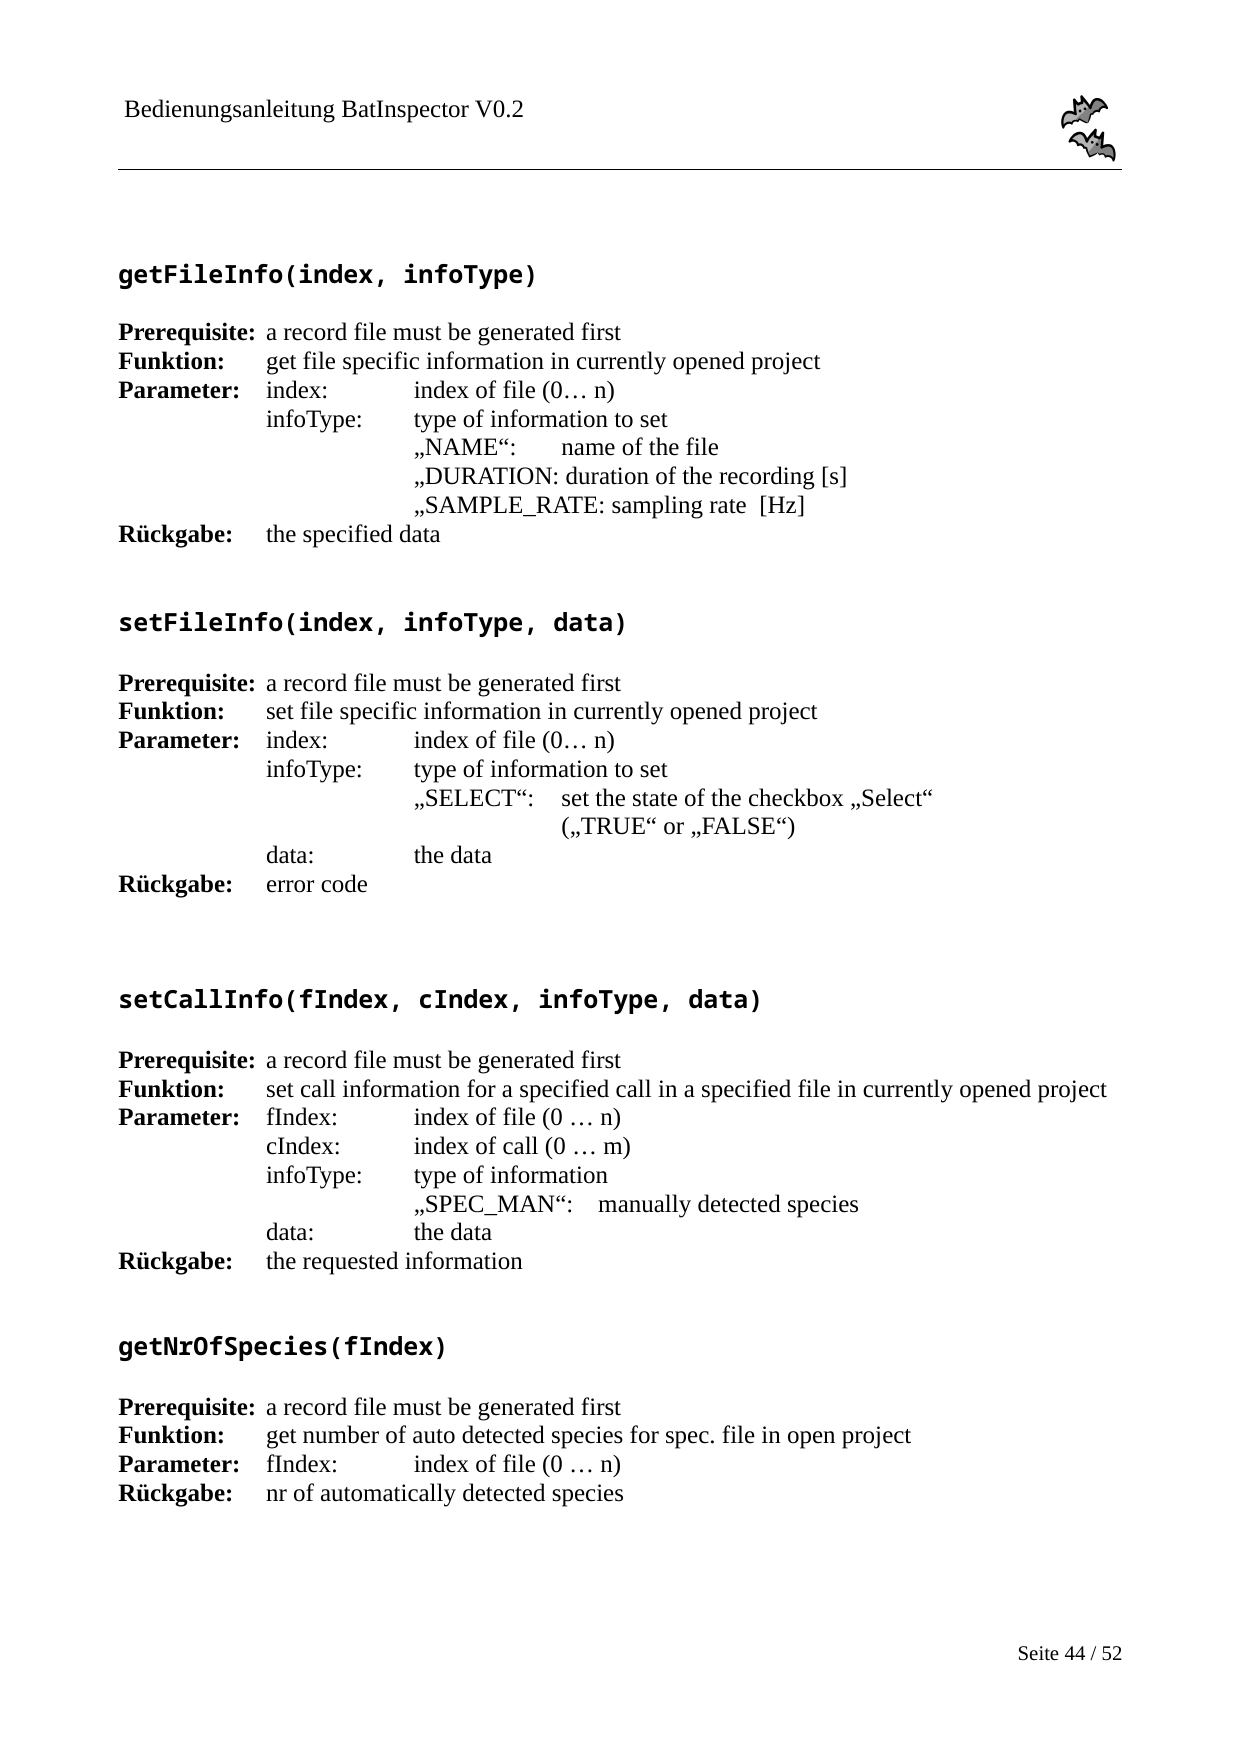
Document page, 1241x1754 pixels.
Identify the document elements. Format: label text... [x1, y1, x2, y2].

text Parameter: fIndex: index of file (0 … n) cIndex: index of call (0 … m) infoType: type of information „SPEC_MAN“: manually detected species data: the data [118, 1102, 1122, 1246]
text Rückgabe: the specified data [118, 519, 1122, 547]
text Prerequisite: a record file must be generated first [118, 317, 1122, 346]
text Funktion: set file specific information in currently opened project [118, 696, 1122, 725]
text Funktion: get number of auto detected species for spec. file in open project [118, 1421, 1122, 1449]
text Prerequisite: a record file must be generated first [118, 1045, 1122, 1074]
text Rückgabe: error code [118, 869, 1122, 898]
text Prerequisite: a record file must be generated first [118, 668, 1122, 696]
text Rückgabe: nr of automatically detected species [118, 1478, 1122, 1507]
text getFileInfo(index, infoType) [118, 257, 1122, 291]
text Prerequisite: a record file must be generated first [118, 1392, 1122, 1421]
text Parameter: index: index of file (0… n) infoType: type of information to set „SELECT“: set the state of the checkbox „Select“ („TRUE“ or „FALSE“) [118, 725, 1122, 840]
text Parameter: index: index of file (0… n) infoType: type of information to set „NAME“: name of the file „DURATION: duration of the recording [s] „SAMPLE_RATE: sampling rate [Hz] [118, 375, 1122, 519]
text Parameter: fIndex: index of file (0 … n) [118, 1449, 1122, 1478]
text Funktion: get file specific information in currently opened project [118, 346, 1122, 375]
text getNrOfSpecies(fIndex) [118, 1329, 1122, 1363]
text Funktion: set call information for a specified call in a specified file in currently opened project [118, 1074, 1122, 1102]
text setCallInfo(fIndex, cIndex, infoType, data) [118, 982, 1122, 1016]
text data: the data [118, 840, 1122, 869]
picture [1057, 95, 1120, 162]
text setFileInfo(index, infoType, data) [118, 605, 1122, 639]
text Rückgabe: the requested information [118, 1246, 1122, 1275]
